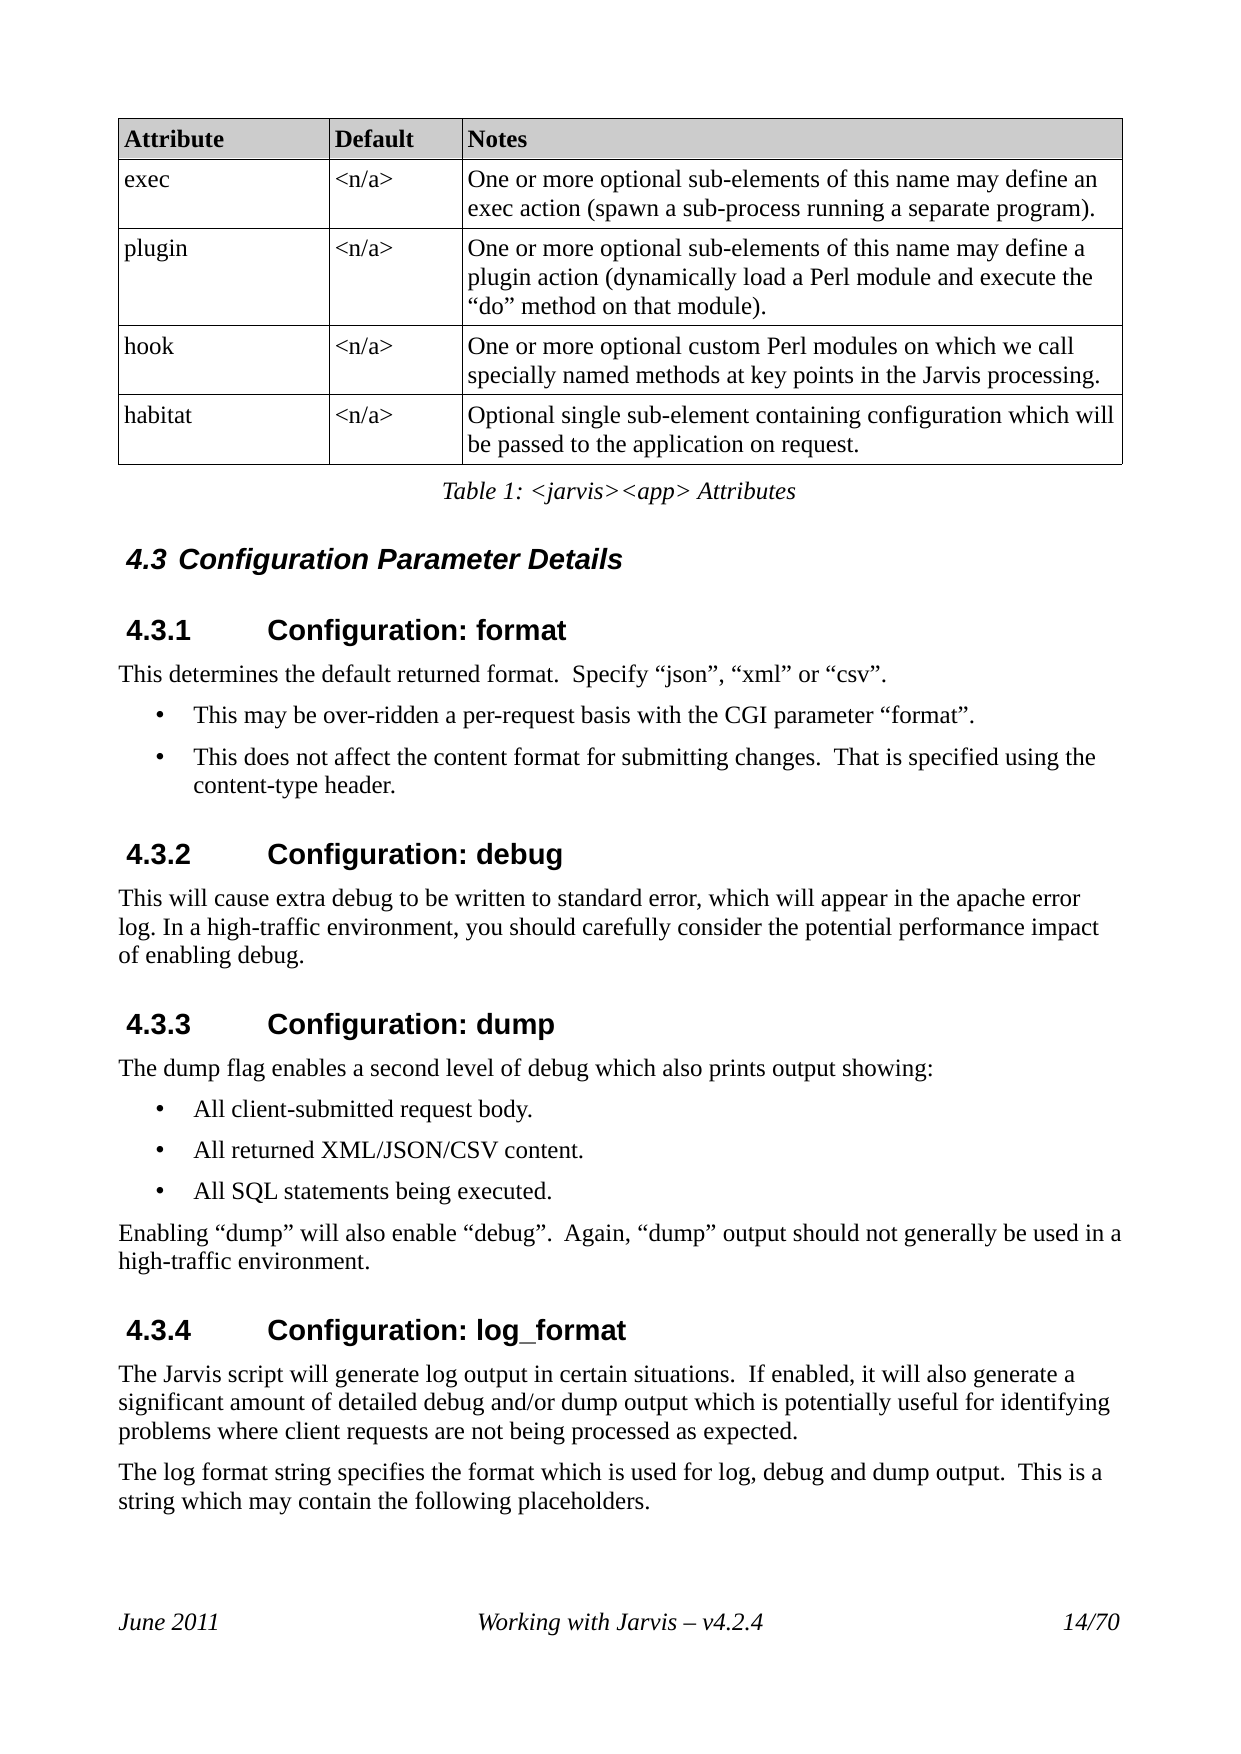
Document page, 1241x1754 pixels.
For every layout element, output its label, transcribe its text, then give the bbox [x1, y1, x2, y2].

list All SQL statements being executed. [156, 1176, 1122, 1205]
table_cell One or more optional custom Perl modules on which we call specially named methods at key points in the Jarvis processing. [463, 326, 1122, 394]
text The dump flag enables a second level of debug which also prints output showing: [118, 1053, 1122, 1081]
text The Jarvis script will generate log output in certain situations. If enabled, it will also generate a significant amount of detailed debug and/or dump output which is potentially useful for identifying problems where client requests are not being processed as expected. [118, 1359, 1122, 1445]
table_cell plugin [119, 229, 329, 325]
subtitle Configuration: format [118, 613, 1122, 647]
table_cell One or more optional sub-elements of this name may define a plugin action (dynamically load a Perl module and execute the “do” method on that module). [463, 229, 1122, 325]
list This may be over-ridden a per-request basis with the CGI parameter “format”. [156, 701, 1122, 729]
text This will cause extra debug to be written to standard error, which will appear in the apache error log. In a high-traffic environment, you should carefully consider the potential performance impact of enabling debug. [118, 883, 1122, 969]
table_cell habitat [119, 395, 329, 463]
subtitle Configuration: log_format [118, 1313, 1122, 1346]
table_cell <n/a> [330, 160, 462, 227]
text Enabling “dump” will also enable “debug”. Again, “dump” output should not generally be used in a high-traffic environment. [118, 1218, 1122, 1275]
text Table 1: <jarvis><app> Attributes [118, 476, 1122, 505]
table_cell Optional single sub-element containing configuration which will be passed to the application on request. [463, 395, 1122, 463]
table_cell <n/a> [330, 229, 462, 325]
text This determines the default returned format. Specify “json”, “xml” or “csv”. [118, 659, 1122, 688]
subtitle Configuration Parameter Details [118, 542, 1122, 576]
table_cell exec [119, 160, 329, 227]
table_cell <n/a> [330, 326, 462, 394]
subtitle Configuration: debug [118, 837, 1122, 870]
text The log format string specifies the format which is used for log, debug and dump output. This is a string which may contain the following placeholders. [118, 1457, 1122, 1515]
table_header Attribute [119, 119, 329, 158]
table_cell <n/a> [330, 395, 462, 463]
list This does not affect the content format for submitting changes. That is specified using the content-type header. [156, 742, 1122, 799]
list All client-submitted request body. [156, 1094, 1122, 1123]
list All returned XML/JSON/CSV content. [156, 1135, 1122, 1164]
table_cell hook [119, 326, 329, 394]
table_header Default [330, 119, 462, 158]
table_header Notes [463, 119, 1122, 158]
table_cell One or more optional sub-elements of this name may define an exec action (spawn a sub-process running a separate program). [463, 160, 1122, 227]
subtitle Configuration: dump [118, 1007, 1122, 1040]
